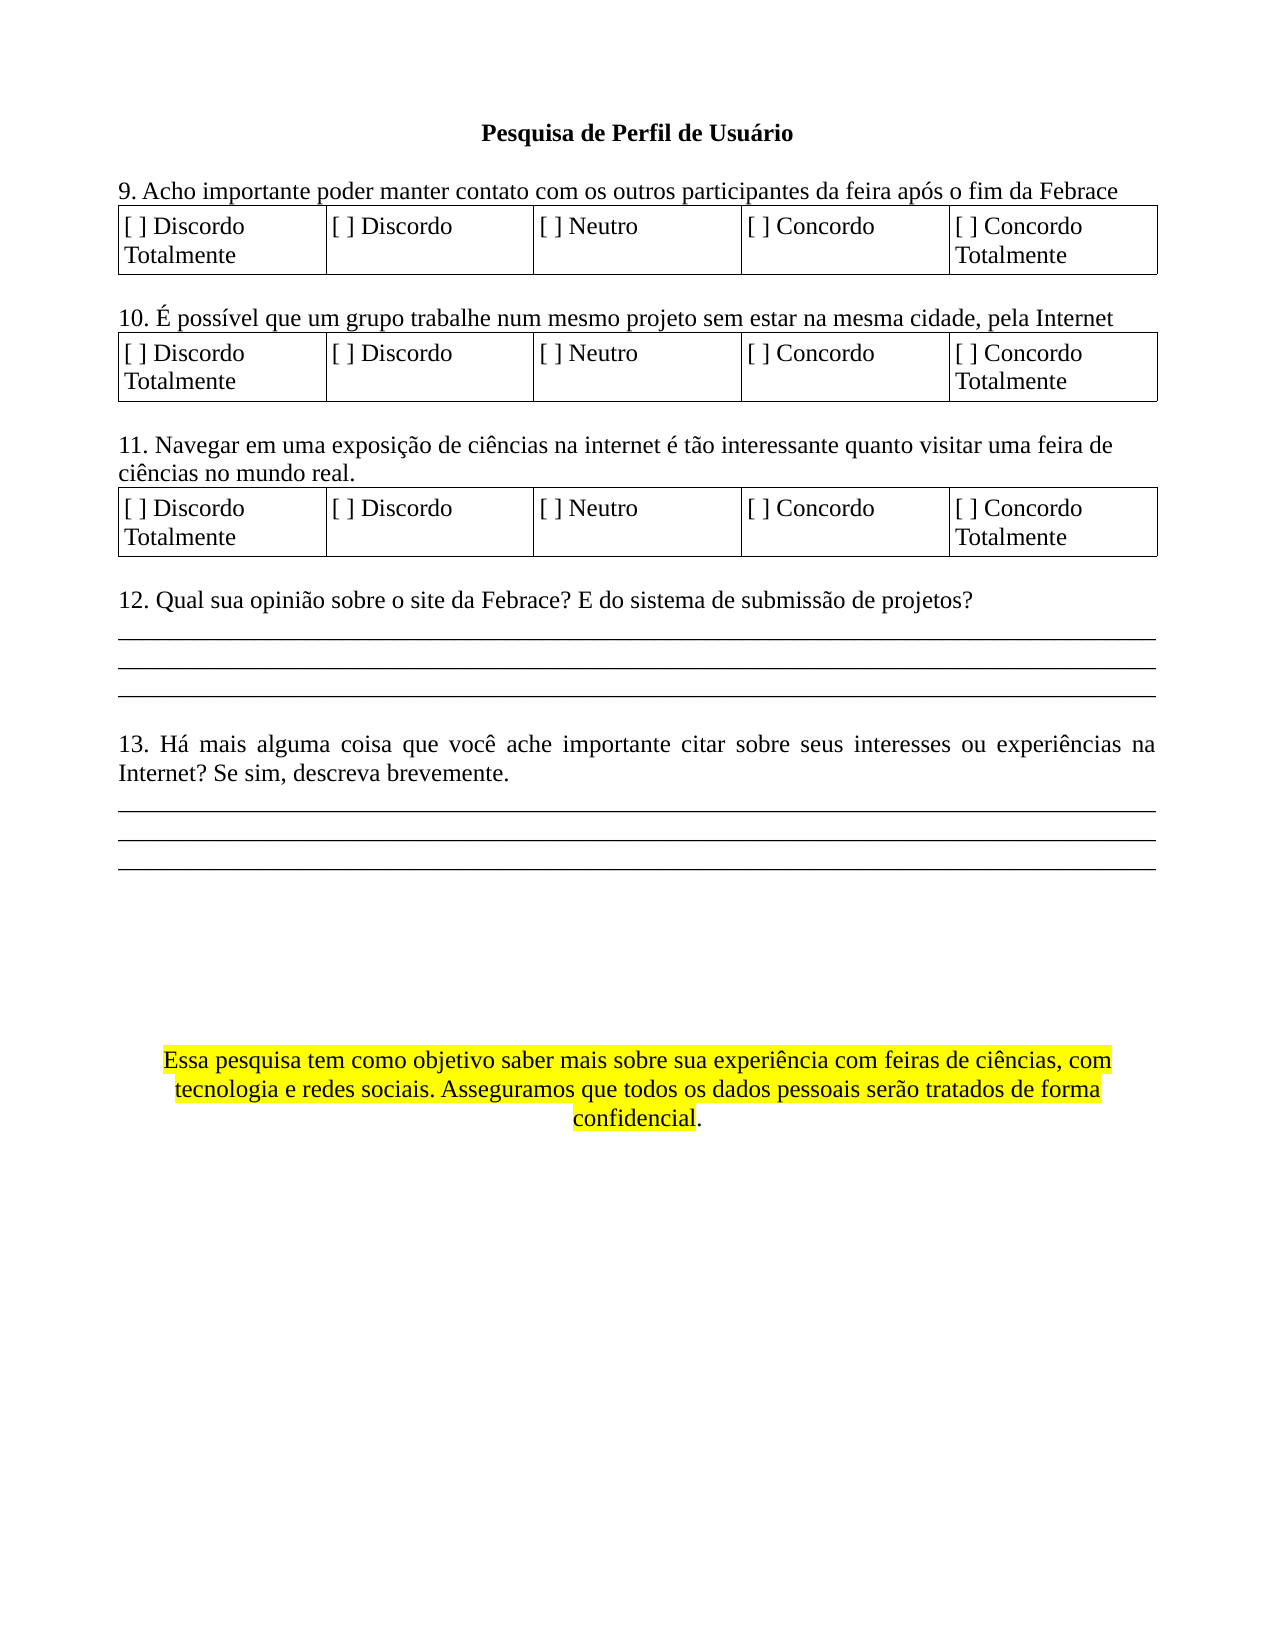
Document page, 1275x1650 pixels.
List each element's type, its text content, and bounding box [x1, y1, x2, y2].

text 11. Navegar em uma exposição de ciências na internet é tão interessante quanto visitar uma feira de ciências no mundo real. [118, 430, 1157, 487]
table_header [ ] Discordo [327, 333, 533, 401]
table_header [ ] Neutro [534, 488, 741, 556]
text ___________________________________________________________________________________ [118, 786, 1157, 815]
table_header [ ] Concordo [742, 206, 949, 274]
text ___________________________________________________________________________________ [118, 614, 1157, 643]
text ___________________________________________________________________________________ [118, 643, 1157, 671]
table_header [ ] Discordo Totalmente [119, 488, 326, 556]
table_header [ ] Concordo [742, 488, 949, 556]
table_header [ ] Discordo Totalmente [119, 333, 326, 401]
table_header [ ] Neutro [534, 206, 741, 274]
table_header [ ] Concordo Totalmente [950, 488, 1157, 556]
text 10. É possível que um grupo trabalhe num mesmo projeto sem estar na mesma cidade, pela Internet [118, 303, 1157, 332]
text 9. Acho importante poder manter contato com os outros participantes da feira após o fim da Febrace [118, 176, 1157, 205]
table_header [ ] Concordo Totalmente [950, 333, 1157, 401]
table_header [ ] Discordo [327, 206, 533, 274]
table_header [ ] Concordo [742, 333, 949, 401]
table_header [ ] Discordo [327, 488, 533, 556]
text ___________________________________________________________________________________ [118, 844, 1157, 873]
table_header [ ] Neutro [534, 333, 741, 401]
text 13. Há mais alguma coisa que você ache importante citar sobre seus interesses ou experiências na Internet? Se sim, descreva brevemente. [118, 729, 1157, 786]
table_header [ ] Discordo Totalmente [119, 206, 326, 274]
text ___________________________________________________________________________________ [118, 815, 1157, 844]
text Essa pesquisa tem como objetivo saber mais sobre sua experiência com feiras de ciências, com tecnologia e redes sociais. Asseguramos que todos os dados pessoais serão tratados de forma confidencial. [118, 1045, 1157, 1131]
text ___________________________________________________________________________________ [118, 671, 1157, 700]
table_header [ ] Concordo Totalmente [950, 206, 1157, 274]
text 12. Qual sua opinião sobre o site da Febrace? E do sistema de submissão de projetos? [118, 585, 1157, 614]
